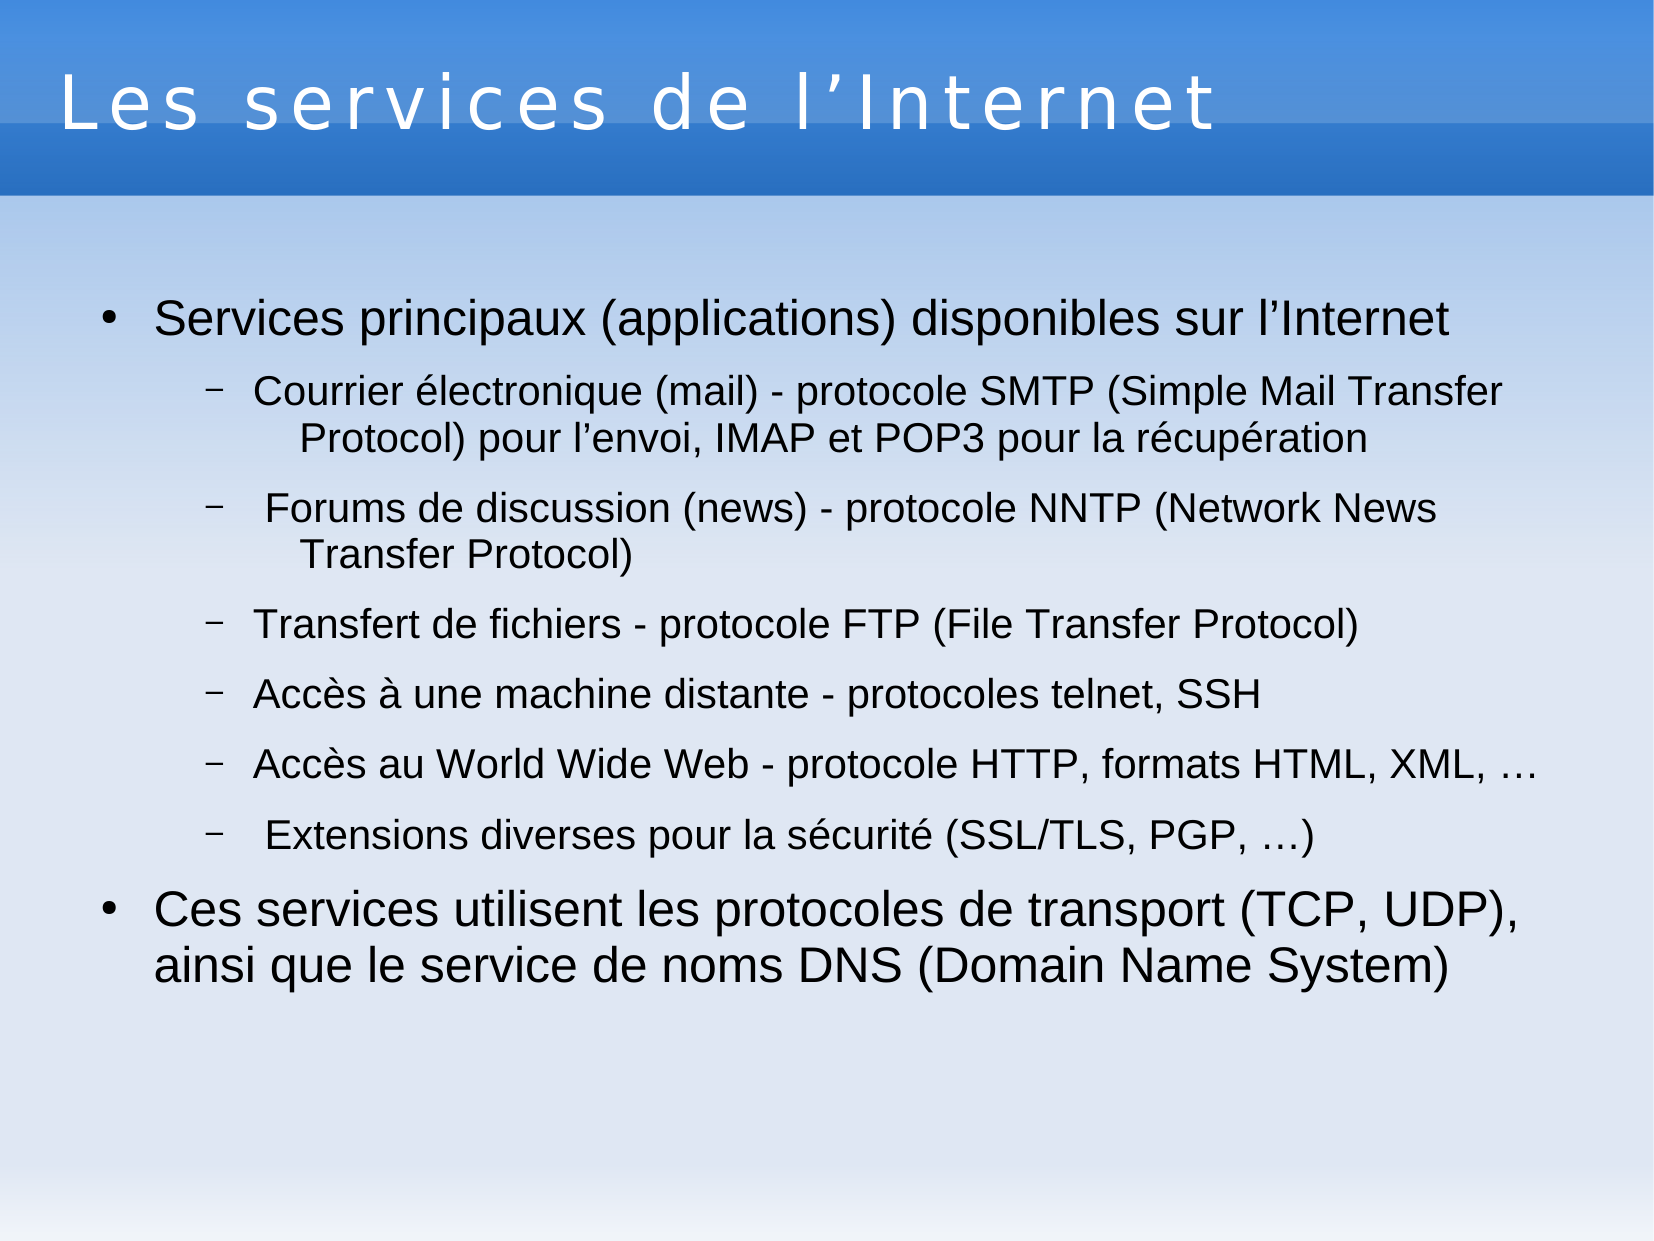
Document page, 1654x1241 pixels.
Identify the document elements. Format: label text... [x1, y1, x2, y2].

title Les services de l’Internet [59, 29, 1270, 178]
picture [0, 0, 1654, 1241]
list Services principaux (applications) disponibles sur l’Internet Courrier électronique (mail) - protocole SMTP (Simple Mail Transfer Protocol) pour l’envoi, IMAP et POP3 pour la récupération Forums de discussion (news) - protocole NNTP (Network News Transfer Protocol) Transfert de fichiers - protocole FTP (File Transfer Protocol) Accès à une machine distante - protocoles telnet, SSH Accès au World Wide Web - protocole HTTP, formats HTML, XML, … Extensions diverses pour la sécurité (SSL/TLS, PGP, …) Ces services utilisent les protocoles de transport (TCP, UDP), ainsi que le service de noms DNS (Domain Name System) [82, 290, 1571, 1094]
